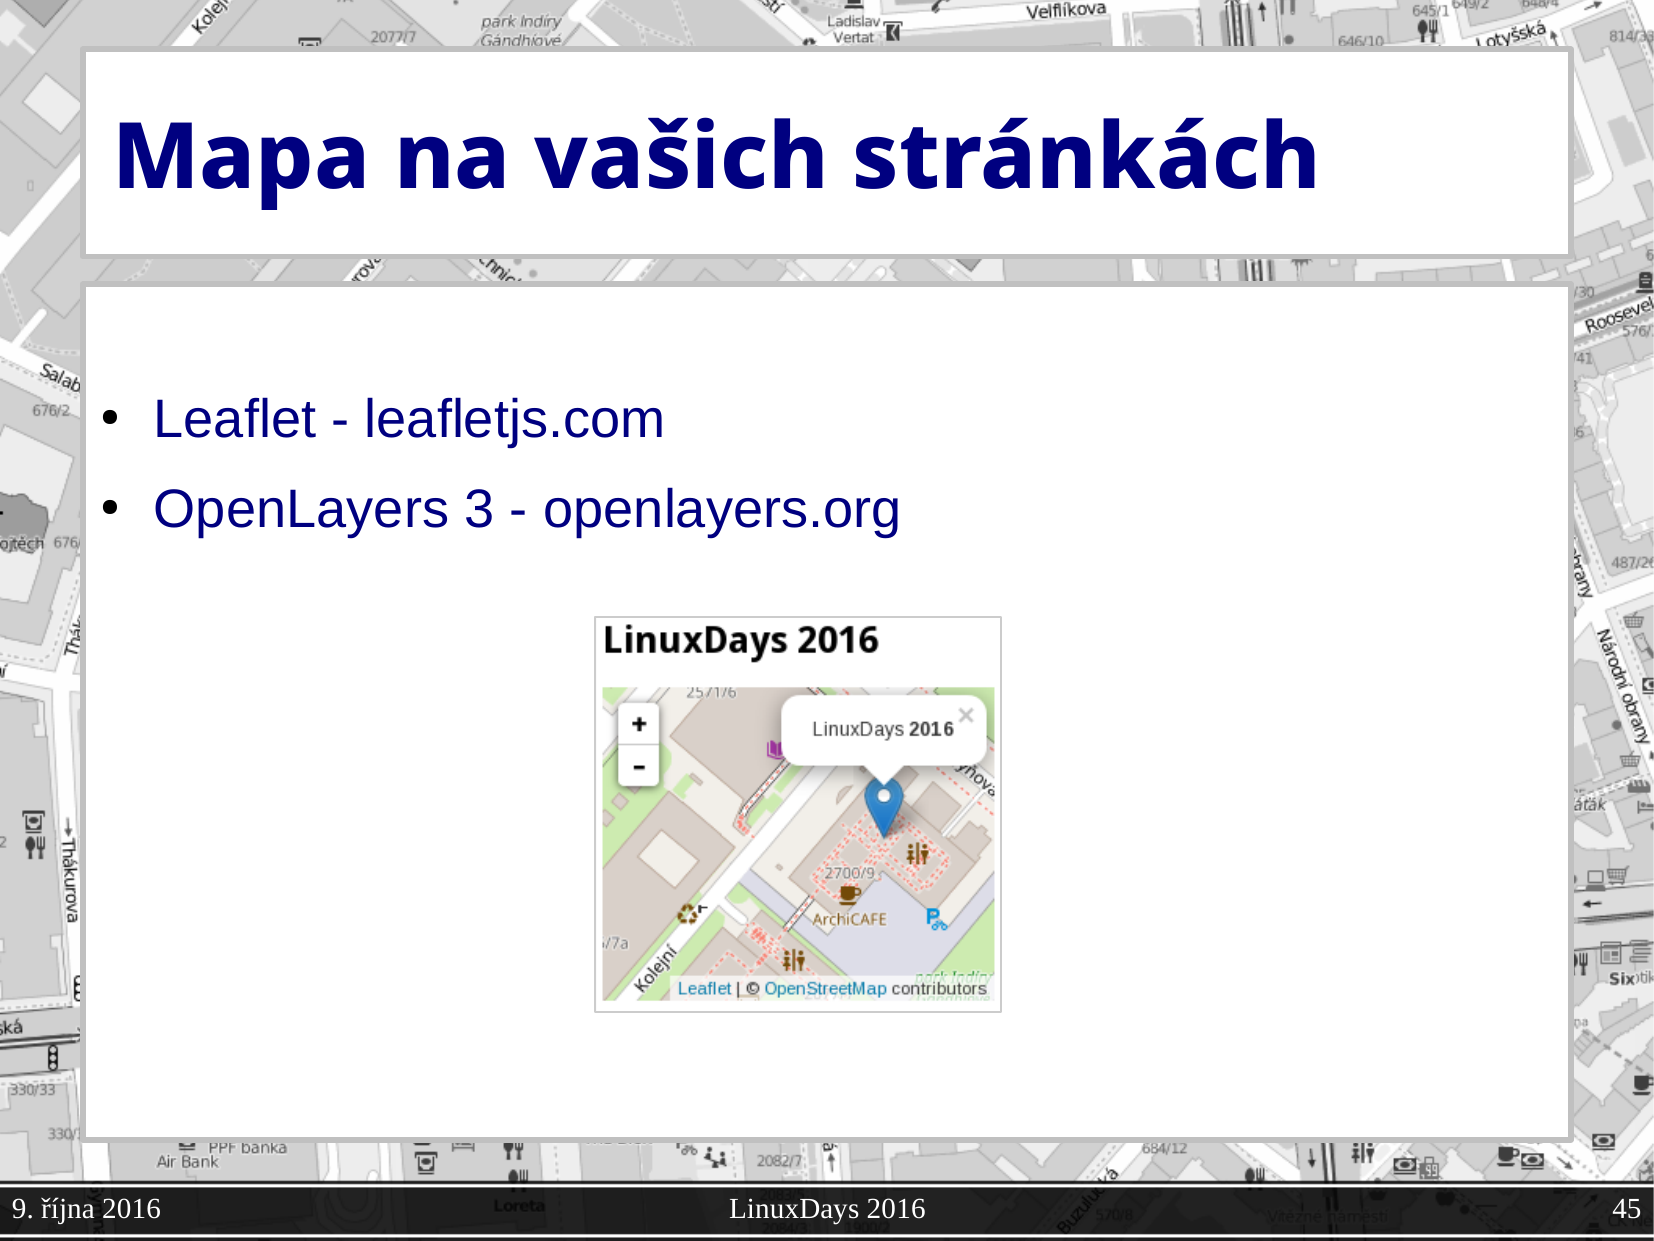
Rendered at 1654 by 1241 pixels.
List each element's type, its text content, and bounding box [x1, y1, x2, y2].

list Leaflet - leafletjs.com OpenLayers 3 - openlayers.org [82, 284, 1571, 1140]
title Mapa na vašich stránkách [82, 49, 1571, 257]
picture [0, 0, 1654, 1241]
